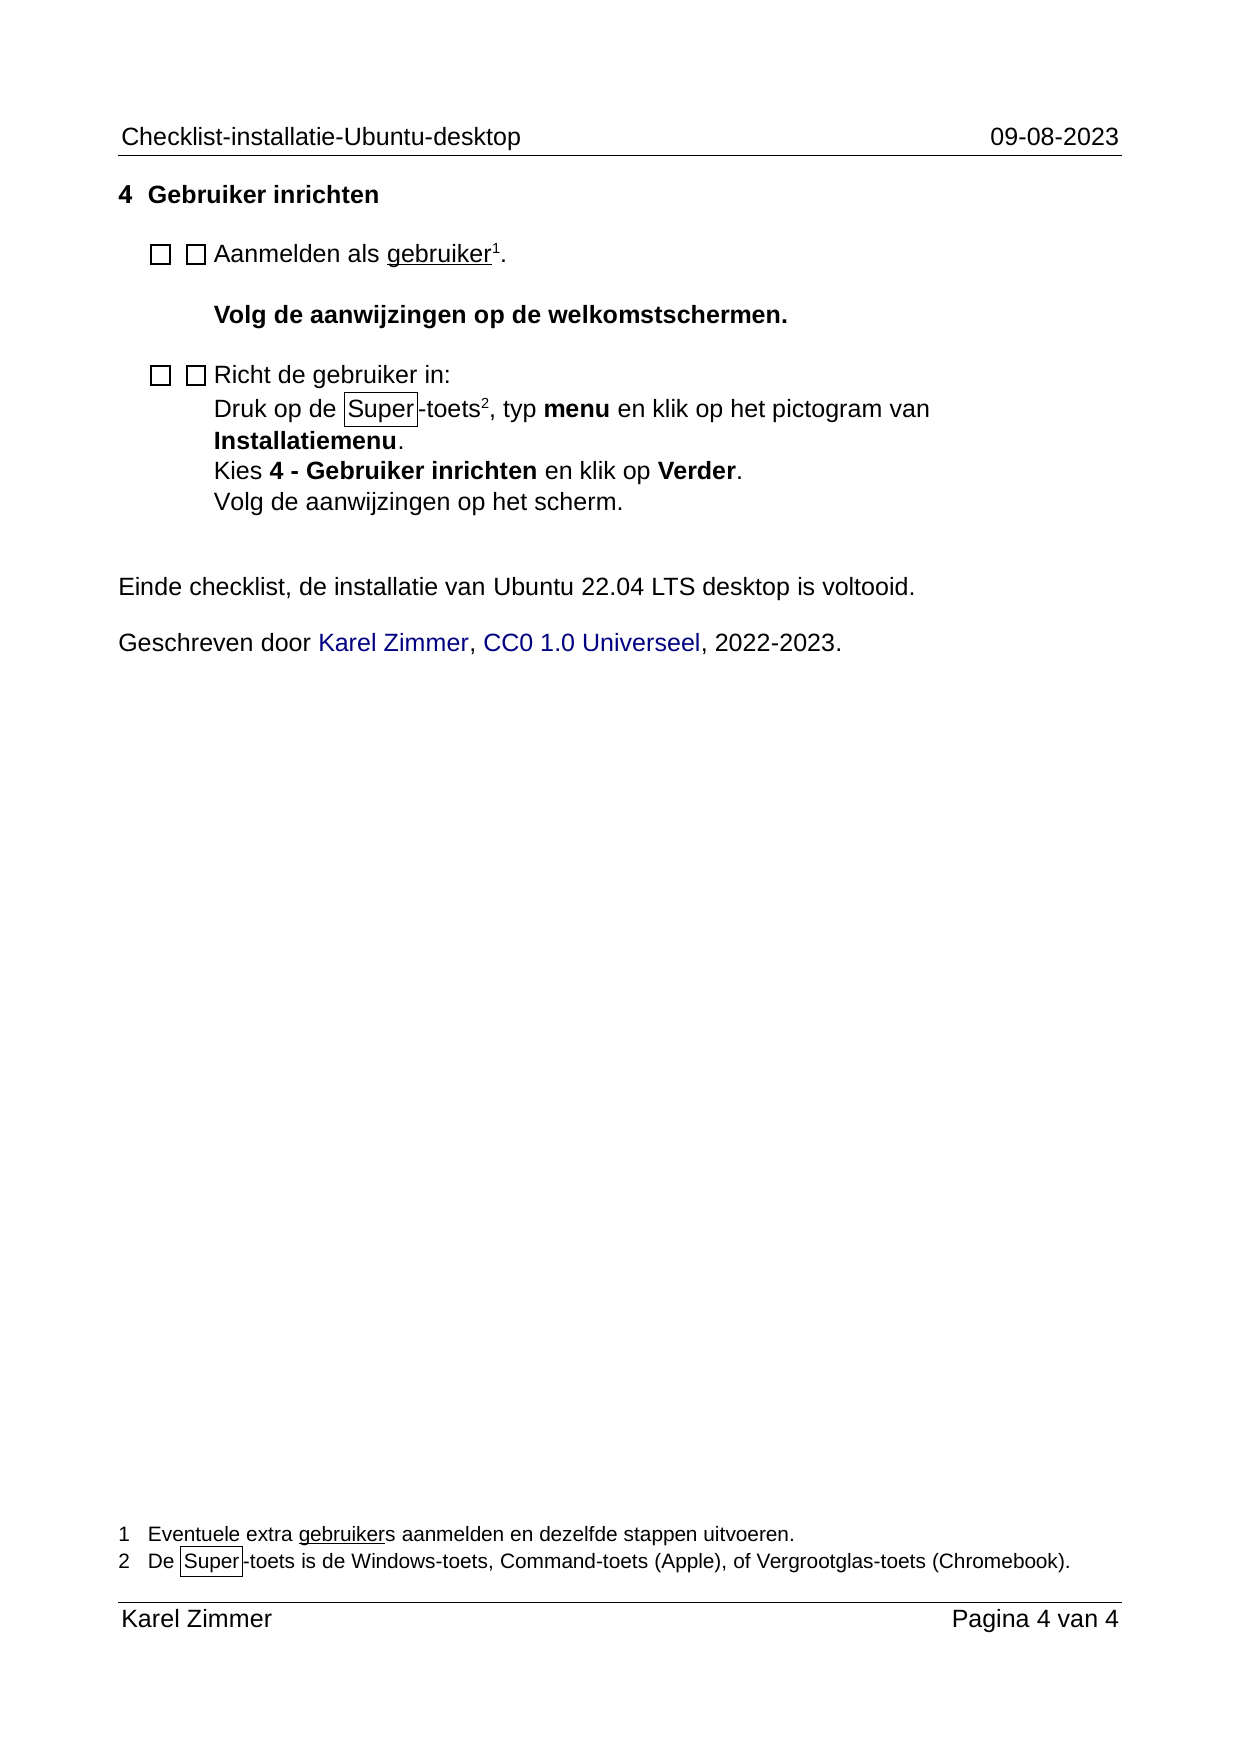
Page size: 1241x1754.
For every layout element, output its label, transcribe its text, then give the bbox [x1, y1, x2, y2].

table_cell Richt de gebruiker in: [213, 360, 1122, 391]
table_cell [142, 360, 177, 391]
table_cell [177, 360, 213, 391]
table_cell Volg de aanwijzingen op het scherm. [213, 486, 1122, 517]
table_cell [142, 456, 177, 486]
table_cell [177, 330, 213, 360]
table_cell [118, 456, 142, 486]
table_cell [118, 486, 142, 517]
table_cell [213, 269, 1122, 300]
table_cell [142, 486, 177, 517]
table_cell [177, 486, 213, 517]
table_cell [142, 391, 177, 456]
table_cell [118, 391, 142, 456]
table_header Aanmelden als gebruiker. [213, 239, 1122, 269]
table_header [142, 239, 177, 269]
table_cell [118, 269, 142, 300]
table_cell [177, 456, 213, 486]
table_cell Volg de aanwijzingen op de welkomstschermen. [213, 300, 1122, 330]
table_header [118, 239, 142, 269]
table_cell Kies 4 - Gebruiker inrichten en klik op Verder. [213, 456, 1122, 486]
table_cell [142, 300, 177, 330]
text Geschreven door Karel Zimmer, CC0 1.0 Universeel, 2022-2023. [118, 629, 1122, 657]
table_header [177, 239, 213, 269]
table_cell [118, 360, 142, 391]
table_cell [142, 330, 177, 360]
table_cell [177, 269, 213, 300]
table_cell [213, 330, 1122, 360]
text Einde checklist, de installatie van Ubuntu 22.04 LTS desktop is voltooid. [118, 573, 1122, 601]
table_cell [142, 269, 177, 300]
table_cell [177, 391, 213, 456]
table_cell [118, 300, 142, 330]
table_cell Druk op de Super-toets, typ menu en klik op het pictogram van Installatiemenu. [213, 391, 1122, 456]
list Gebruiker inrichten [118, 177, 1122, 211]
table_cell [177, 300, 213, 330]
table_cell [118, 330, 142, 360]
